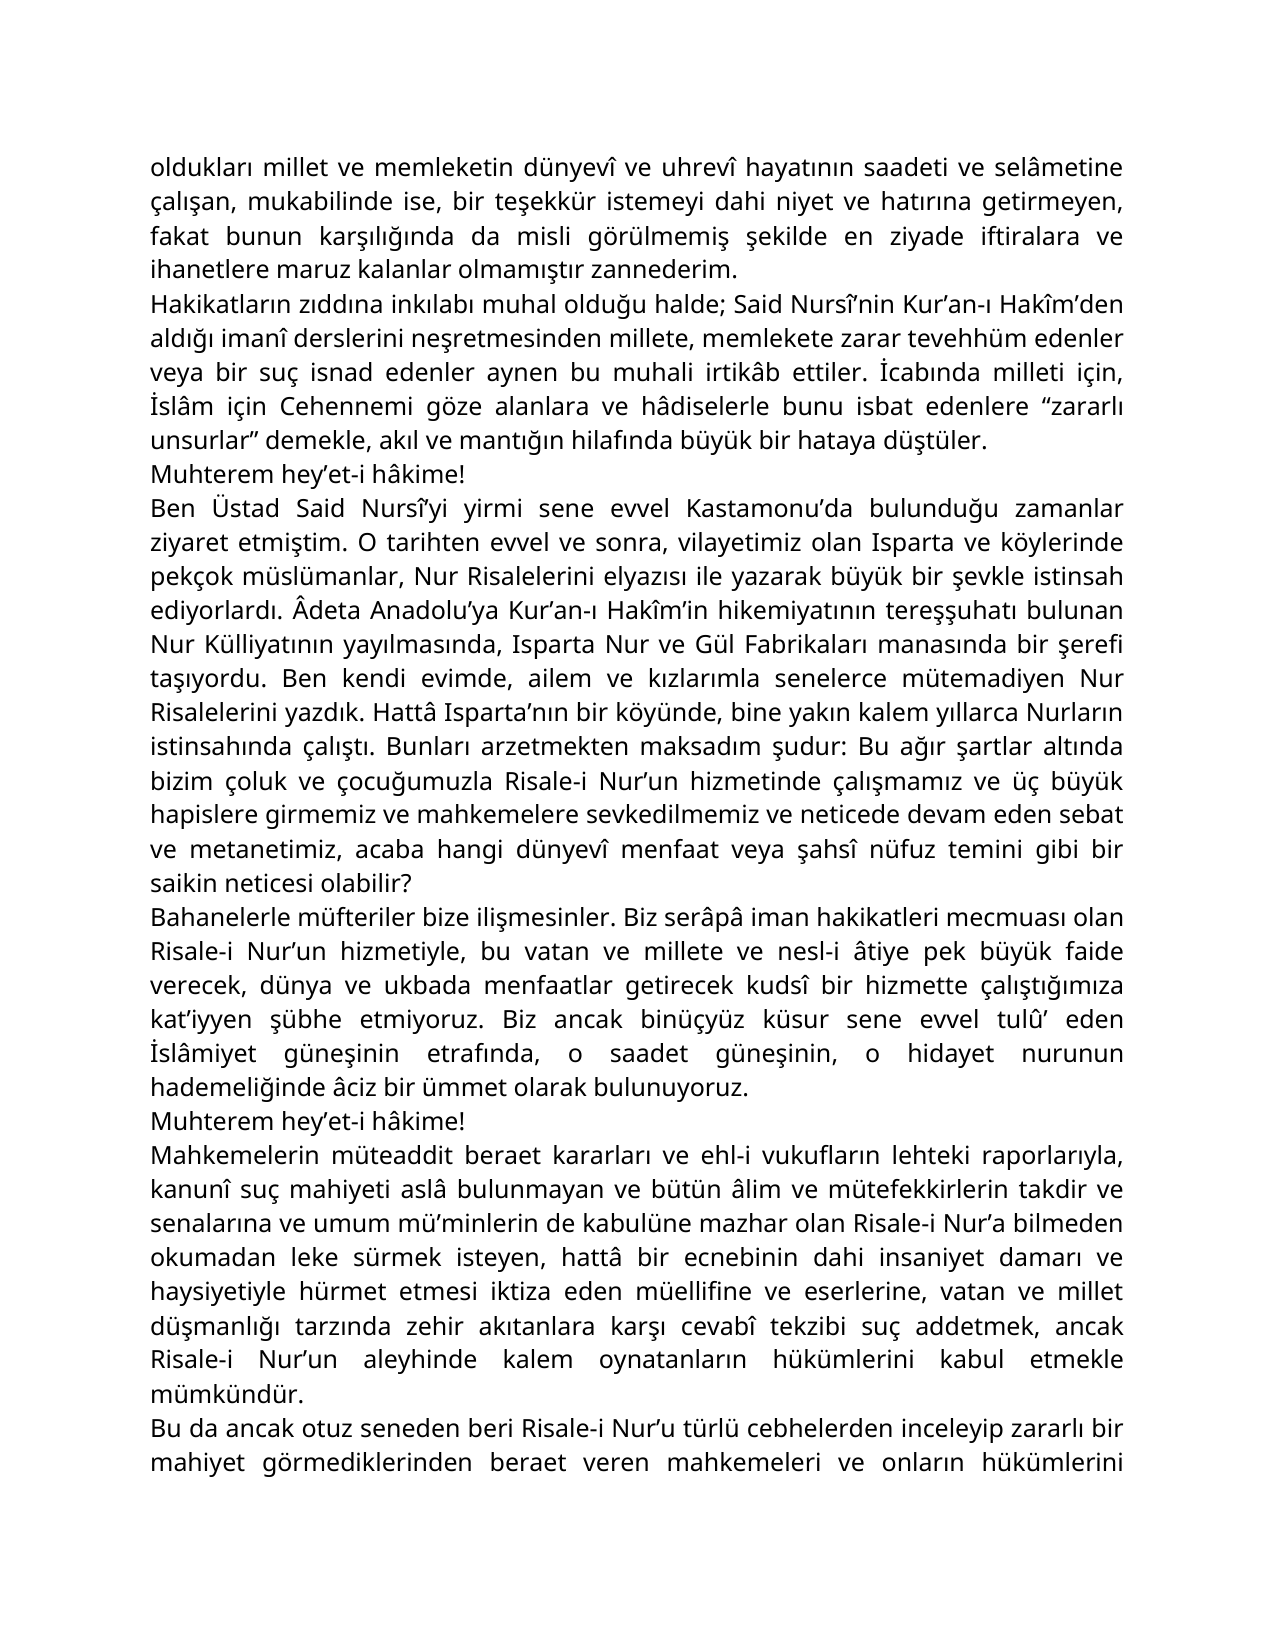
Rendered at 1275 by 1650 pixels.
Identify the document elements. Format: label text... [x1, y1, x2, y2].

text Bu da ancak otuz seneden beri Risale-i Nur’u türlü cebhelerden inceleyip zararlı bir mahiyet görmediklerinden beraet veren mahkemeleri ve onların hükümlerini [150, 1410, 1125, 1478]
text Muhterem hey’et-i hâkime! [150, 1104, 1125, 1138]
text oldukları millet ve memleketin dünyevî ve uhrevî hayatının saadeti ve selâmetine çalışan, mukabilinde ise, bir teşekkür istemeyi dahi niyet ve hatırına getirmeyen, fakat bunun karşılığında da misli görülmemiş şekilde en ziyade iftiralara ve ihanetlere maruz kalanlar olmamıştır zannederim. [150, 150, 1125, 286]
text Mahkemelerin müteaddit beraet kararları ve ehl-i vukufların lehteki raporlarıyla, kanunî suç mahiyeti aslâ bulunmayan ve bütün âlim ve mütefekkirlerin takdir ve senalarına ve umum mü’minlerin de kabulüne mazhar olan Risale-i Nur’a bilmeden okumadan leke sürmek isteyen, hattâ bir ecnebinin dahi insaniyet damarı ve haysiyetiyle hürmet etmesi iktiza eden müellifine ve eserlerine, vatan ve millet düşmanlığı tarzında zehir akıtanlara karşı cevabî tekzibi suç addetmek, ancak Risale-i Nur’un aleyhinde kalem oynatanların hükümlerini kabul etmekle mümkündür. [150, 1138, 1125, 1410]
text Hakikatların zıddına inkılabı muhal olduğu halde; Said Nursî’nin Kur’an-ı Hakîm’den aldığı imanî derslerini neşretmesinden millete, memlekete zarar tevehhüm edenler veya bir suç isnad edenler aynen bu muhali irtikâb ettiler. İcabında milleti için, İslâm için Cehennemi göze alanlara ve hâdiselerle bunu isbat edenlere “zararlı unsurlar” demekle, akıl ve mantığın hilafında büyük bir hataya düştüler. [150, 286, 1125, 457]
text Ben Üstad Said Nursî’yi yirmi sene evvel Kastamonu’da bulunduğu zamanlar ziyaret etmiştim. O tarihten evvel ve sonra, vilayetimiz olan Isparta ve köylerinde pekçok müslümanlar, Nur Risalelerini elyazısı ile yazarak büyük bir şevkle istinsah ediyorlardı. Âdeta Anadolu’ya Kur’an-ı Hakîm’in hikemiyatının tereşşuhatı bulunan Nur Külliyatının yayılmasında, Isparta Nur ve Gül Fabrikaları manasında bir şerefi taşıyordu. Ben kendi evimde, ailem ve kızlarımla senelerce mütemadiyen Nur Risalelerini yazdık. Hattâ Isparta’nın bir köyünde, bine yakın kalem yıllarca Nurların istinsahında çalıştı. Bunları arzetmekten maksadım şudur: Bu ağır şartlar altında bizim çoluk ve çocuğumuzla Risale-i Nur’un hizmetinde çalışmamız ve üç büyük hapislere girmemiz ve mahkemelere sevkedilmemiz ve neticede devam eden sebat ve metanetimiz, acaba hangi dünyevî menfaat veya şahsî nüfuz temini gibi bir saikin neticesi olabilir? [150, 491, 1125, 899]
text Bahanelerle müfteriler bize ilişmesinler. Biz serâpâ iman hakikatleri mecmuası olan Risale-i Nur’un hizmetiyle, bu vatan ve millete ve nesl-i âtiye pek büyük faide verecek, dünya ve ukbada menfaatlar getirecek kudsî bir hizmette çalıştığımıza kat’iyyen şübhe etmiyoruz. Biz ancak binüçyüz küsur sene evvel tulû’ eden İslâmiyet güneşinin etrafında, o saadet güneşinin, o hidayet nurunun hademeliğinde âciz bir ümmet olarak bulunuyoruz. [150, 899, 1125, 1104]
text Muhterem hey’et-i hâkime! [150, 457, 1125, 491]
